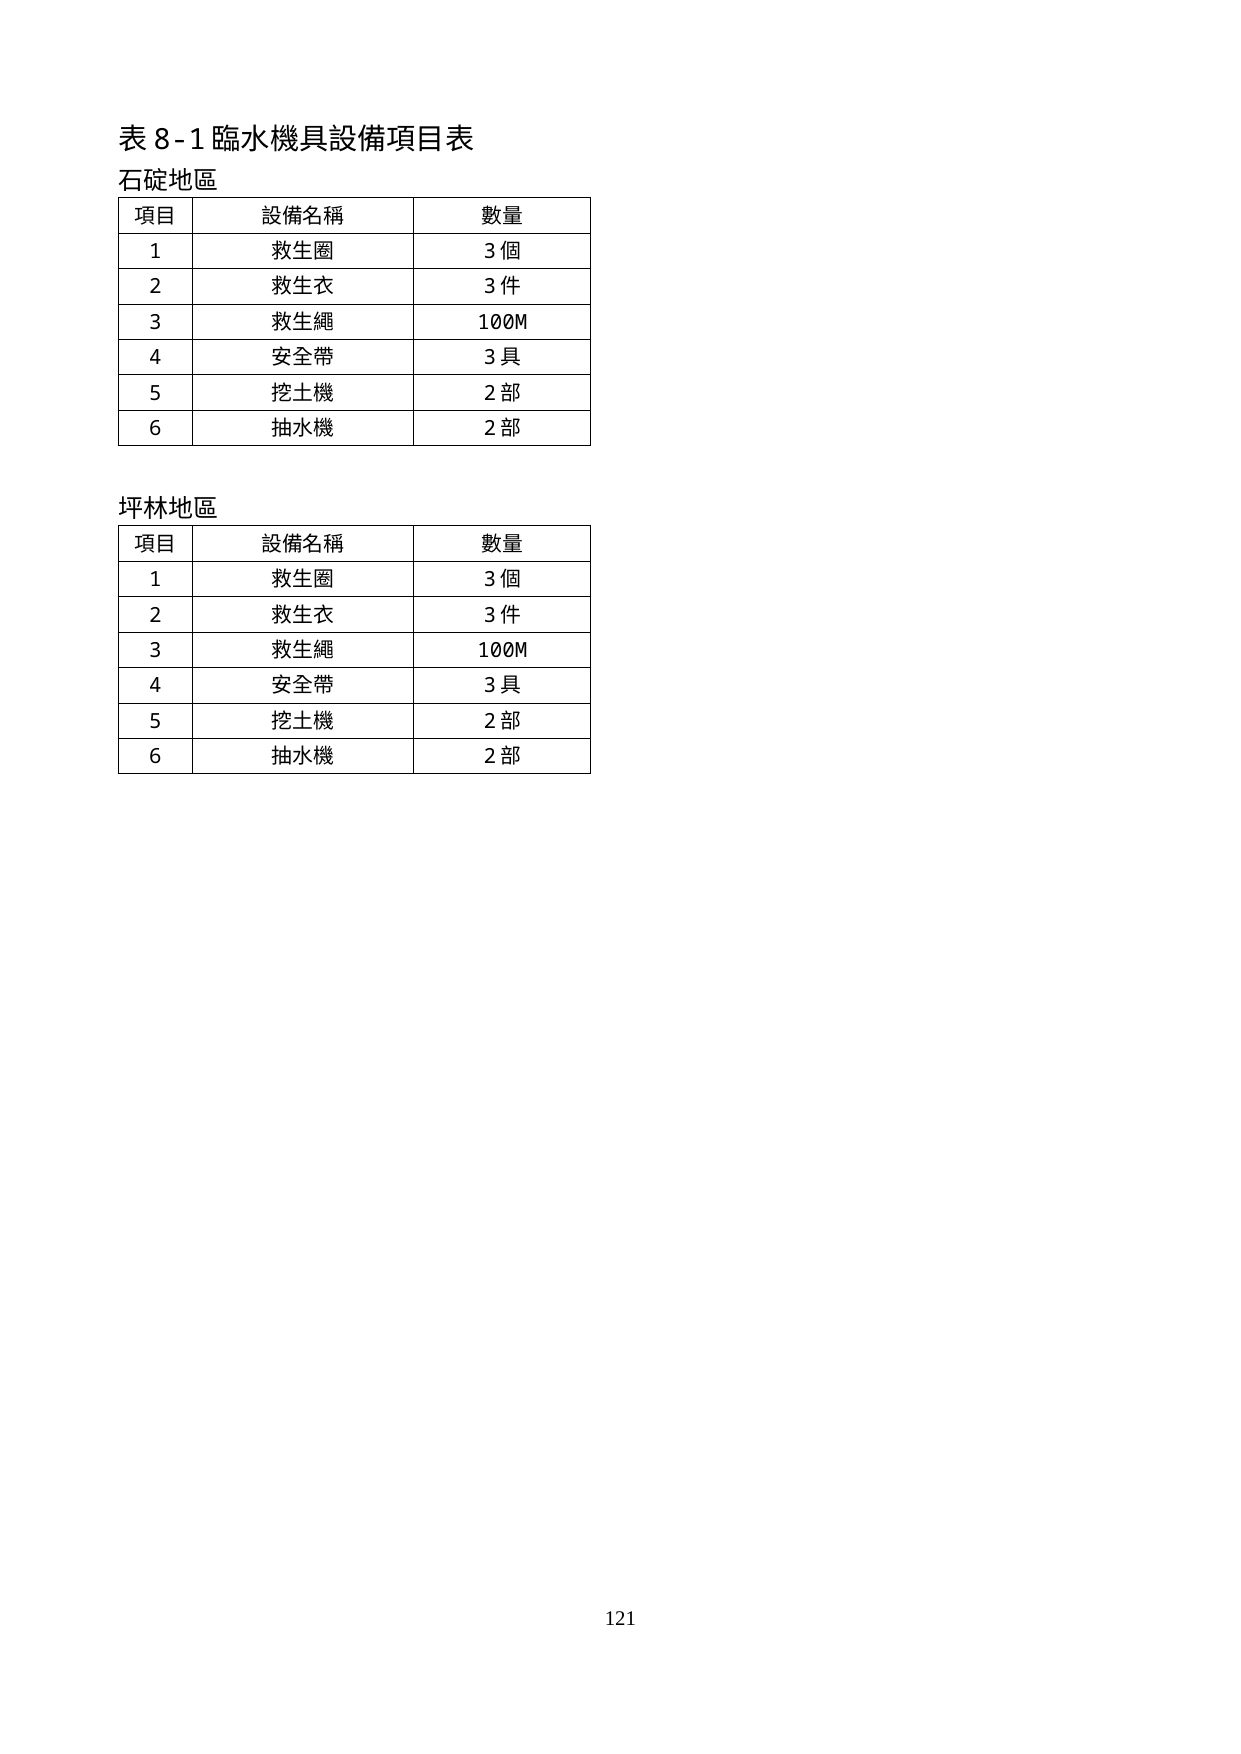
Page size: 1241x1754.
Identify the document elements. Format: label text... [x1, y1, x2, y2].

table_cell 100M [414, 633, 590, 667]
table_cell 救生圈 [193, 562, 413, 596]
table_cell 3 [119, 633, 192, 667]
table_cell 2 [119, 269, 192, 303]
table_header 數量 [414, 526, 590, 561]
table_header 設備名稱 [193, 198, 413, 233]
table_cell 3件 [414, 269, 590, 303]
table_cell 3個 [414, 234, 590, 268]
text 坪林地區 [118, 486, 1122, 525]
table_cell 救生衣 [193, 269, 413, 303]
table_header 項目 [119, 526, 192, 561]
table_header 設備名稱 [193, 526, 413, 561]
table_cell 救生繩 [193, 305, 413, 339]
table_cell 5 [119, 375, 192, 410]
table_header 數量 [414, 198, 590, 233]
table_cell 4 [119, 340, 192, 374]
table_cell 挖土機 [193, 375, 413, 410]
table_header 項目 [119, 198, 192, 233]
table_cell 抽水機 [193, 411, 413, 445]
table_cell 2 [119, 597, 192, 632]
table_cell 3具 [414, 340, 590, 374]
table_cell 抽水機 [193, 739, 413, 773]
table_cell 2部 [414, 704, 590, 738]
table_cell 2部 [414, 739, 590, 773]
table_cell 安全帶 [193, 668, 413, 702]
table_cell 5 [119, 704, 192, 738]
table_cell 救生圈 [193, 234, 413, 268]
table_cell 2部 [414, 411, 590, 445]
table_cell 救生繩 [193, 633, 413, 667]
text 表8-1臨水機具設備項目表 [118, 118, 1122, 158]
text 石碇地區 [118, 158, 1122, 197]
table_cell 6 [119, 739, 192, 773]
table_cell 3件 [414, 597, 590, 632]
table_cell 4 [119, 668, 192, 702]
table_cell 1 [119, 234, 192, 268]
table_cell 3具 [414, 668, 590, 702]
table_cell 1 [119, 562, 192, 596]
table_cell 挖土機 [193, 704, 413, 738]
table_cell 2部 [414, 375, 590, 410]
table_cell 救生衣 [193, 597, 413, 632]
table_cell 100M [414, 305, 590, 339]
table_cell 3個 [414, 562, 590, 596]
table_cell 安全帶 [193, 340, 413, 374]
table_cell 3 [119, 305, 192, 339]
table_cell 6 [119, 411, 192, 445]
